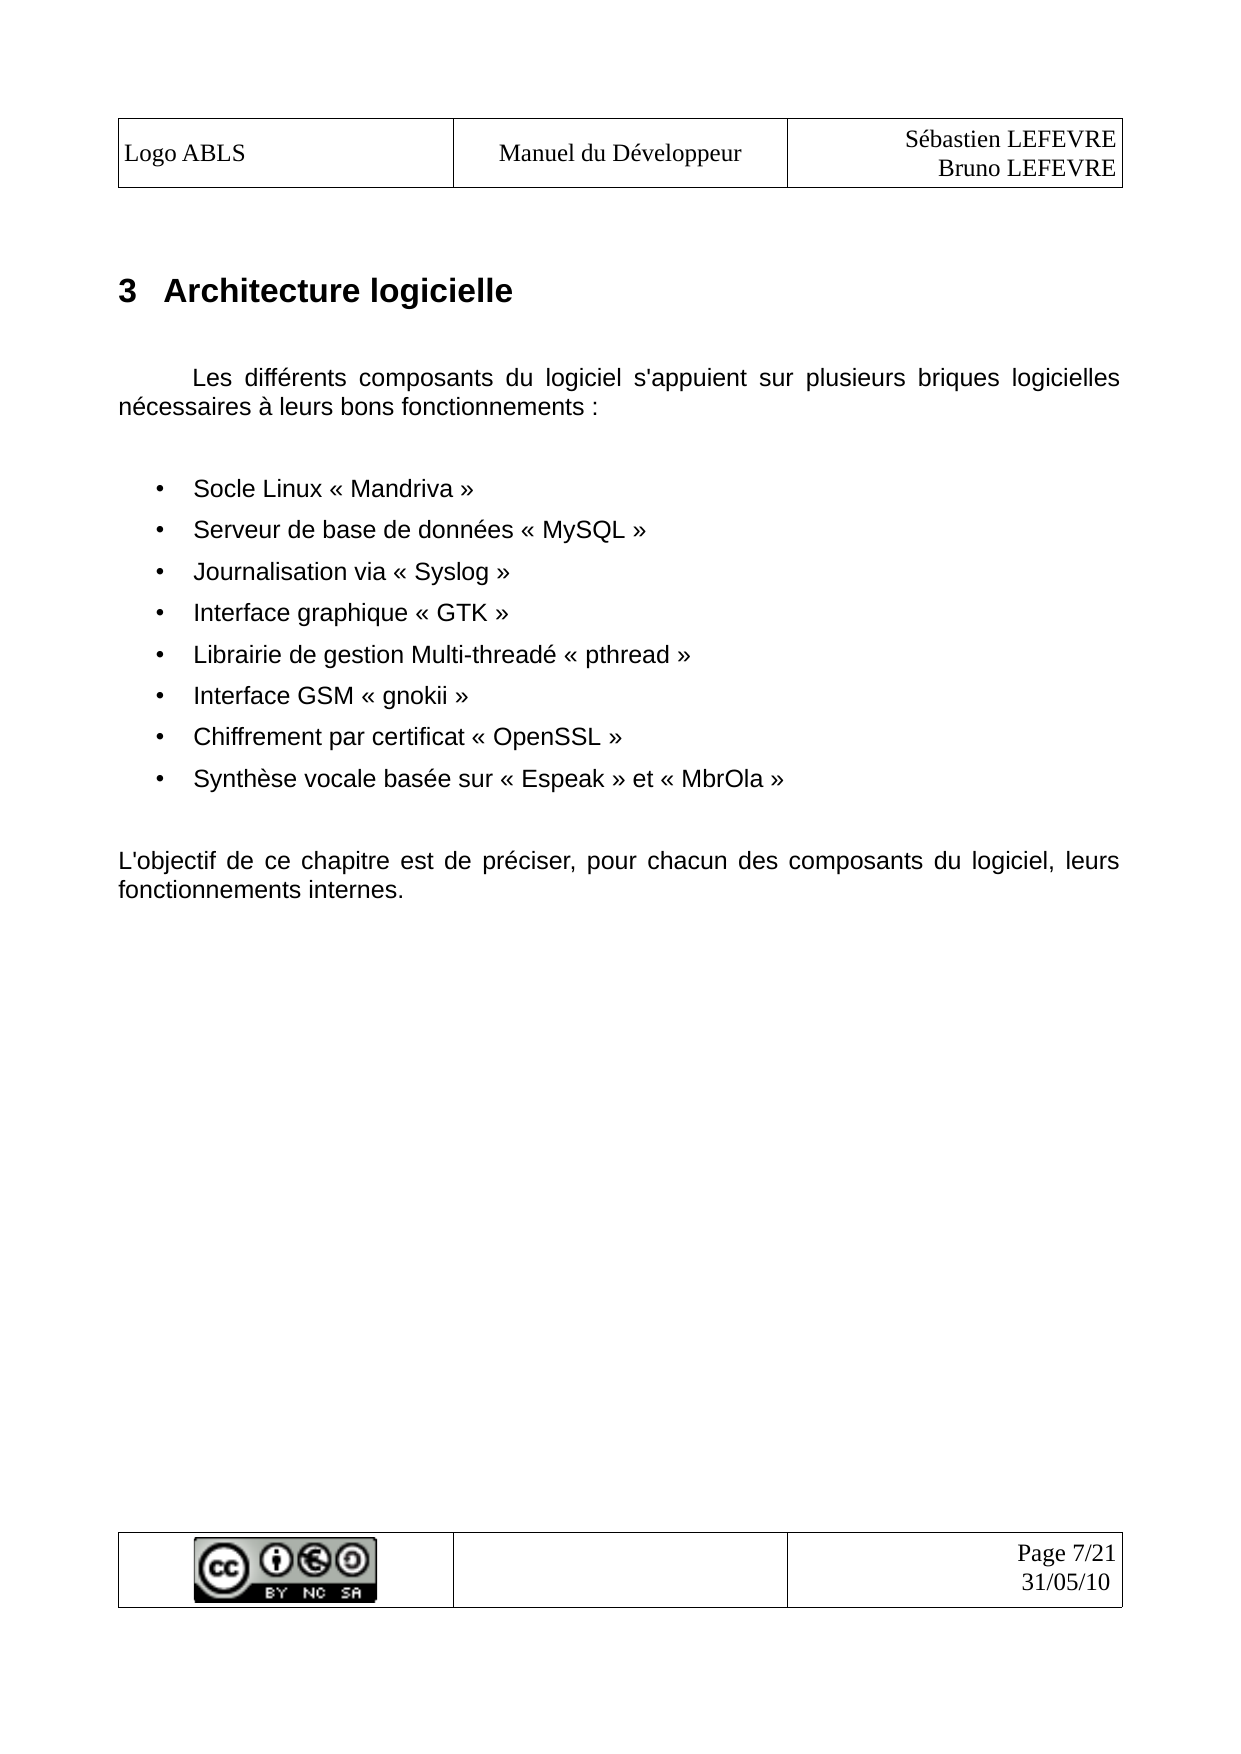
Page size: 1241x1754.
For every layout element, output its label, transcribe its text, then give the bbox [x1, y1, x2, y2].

subtitle Architecture logicielle [118, 271, 1122, 309]
list Interface GSM « gnokii » [156, 681, 1122, 710]
list Chiffrement par certificat « OpenSSL » [156, 722, 1122, 751]
list Interface graphique « GTK » [156, 598, 1122, 627]
text L'objectif de ce chapitre est de préciser, pour chacun des composants du logiciel, leurs fonctionnements internes. [118, 846, 1122, 904]
list Journalisation via « Syslog » [156, 557, 1122, 586]
list Librairie de gestion Multi-threadé « pthread » [156, 639, 1122, 668]
list Socle Linux « Mandriva » [156, 474, 1122, 503]
list Serveur de base de données « MySQL » [156, 516, 1122, 544]
list Synthèse vocale basée sur « Espeak » et « MbrOla » [156, 764, 1122, 792]
picture [193, 1537, 378, 1603]
text Les différents composants du logiciel s'appuient sur plusieurs briques logicielles nécessaires à leurs bons fonctionnements : [118, 363, 1122, 420]
